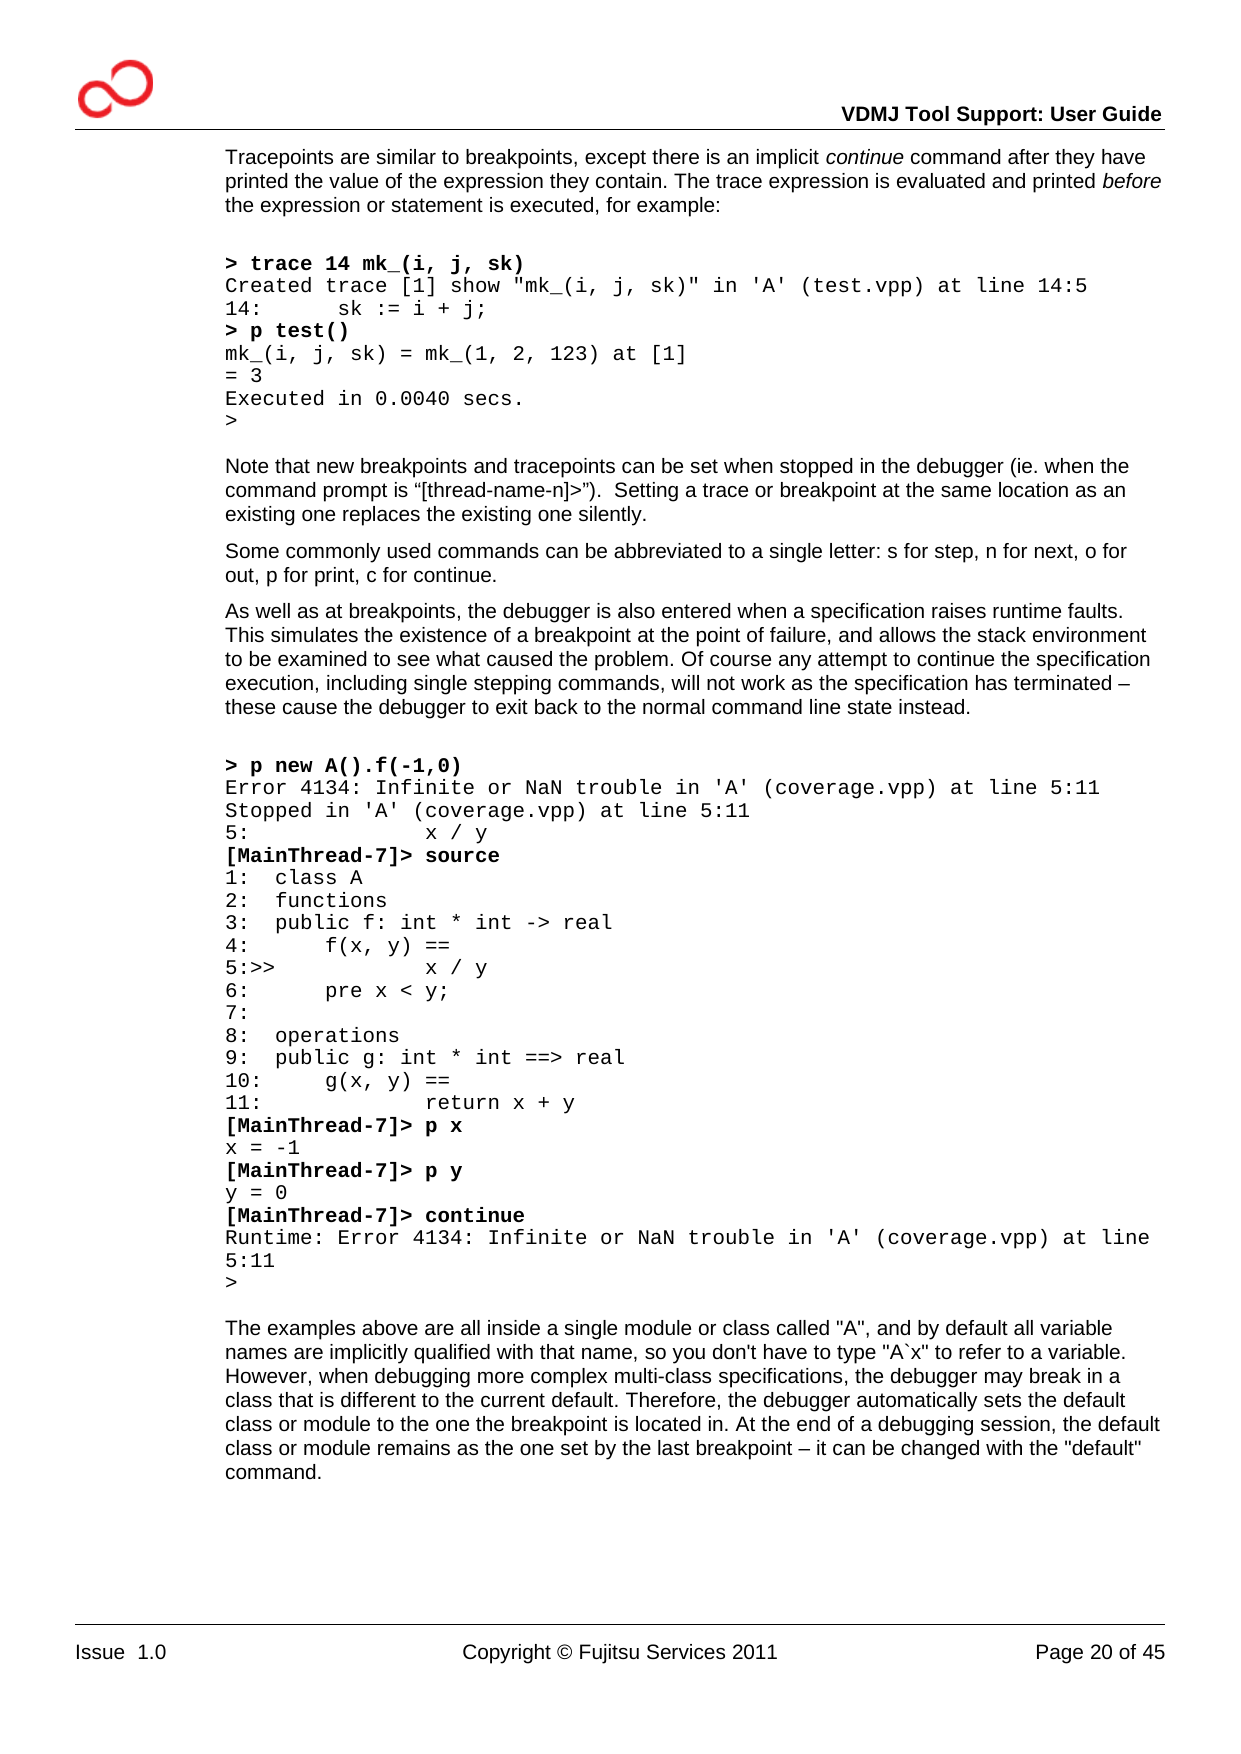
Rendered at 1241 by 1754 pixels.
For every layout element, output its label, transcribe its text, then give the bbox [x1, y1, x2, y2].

text 2: functions [225, 889, 1165, 912]
text mk_(i, j, sk) = mk_(1, 2, 123) at [1] [225, 342, 1165, 364]
text Error 4134: Infinite or NaN trouble in 'A' (coverage.vpp) at line 5:11 [225, 777, 1165, 799]
text 7: [225, 1002, 1165, 1024]
text Some commonly used commands can be abbreviated to a single letter: s for step, n for next, o for out, p for print, c for continue. [225, 539, 1165, 587]
text Note that new breakpoints and tracepoints can be set when stopped in the debugger (ie. when the command prompt is “[thread-name-n]>”). Setting a trace or breakpoint at the same location as an existing one replaces the existing one silently. [225, 454, 1165, 526]
picture [78, 52, 153, 128]
text Tracepoints are similar to breakpoints, except there is an implicit continue command after they have printed the value of the expression they contain. The trace expression is evaluated and printed before the expression or statement is executed, for example: [225, 145, 1165, 217]
text [MainThread-7]> source [225, 844, 1165, 867]
text > trace 14 mk_(i, j, sk) [225, 252, 1165, 274]
text > p test() [225, 319, 1165, 342]
text 5:>> x / y [225, 957, 1165, 979]
text 10: g(x, y) == [225, 1069, 1165, 1092]
text x = -1 [225, 1137, 1165, 1159]
text [MainThread-7]> continue [225, 1204, 1165, 1227]
text = 3 [225, 364, 1165, 387]
text 1: class A [225, 867, 1165, 889]
text Created trace [1] show "mk_(i, j, sk)" in 'A' (test.vpp) at line 14:5 [225, 274, 1165, 297]
text [MainThread-7]> p y [225, 1159, 1165, 1182]
text Runtime: Error 4134: Infinite or NaN trouble in 'A' (coverage.vpp) at line 5:11 [225, 1227, 1165, 1272]
text 11: return x + y [225, 1092, 1165, 1114]
text > p new A().f(-1,0) [225, 754, 1165, 777]
text 9: public g: int * int ==> real [225, 1047, 1165, 1069]
text 6: pre x < y; [225, 979, 1165, 1002]
text > [225, 409, 1165, 432]
text Stopped in 'A' (coverage.vpp) at line 5:11 [225, 799, 1165, 822]
text The examples above are all inside a single module or class called "A", and by default all variable names are implicitly qualified with that name, so you don't have to type "A`x" to refer to a variable. However, when debugging more complex multi-class specifications, the debugger may break in a class that is different to the current default. Therefore, the debugger automatically sets the default class or module to the one the breakpoint is located in. At the end of a debugging session, the default class or module remains as the one set by the last breakpoint – it can be changed with the "default" command. [225, 1317, 1165, 1484]
text 3: public f: int * int -> real [225, 912, 1165, 934]
text 8: operations [225, 1024, 1165, 1047]
text > [225, 1272, 1165, 1294]
text 5: x / y [225, 822, 1165, 844]
text y = 0 [225, 1182, 1165, 1204]
text As well as at breakpoints, the debugger is also entered when a specification raises runtime faults. This simulates the existence of a breakpoint at the point of failure, and allows the stack environment to be examined to see what caused the problem. Of course any attempt to continue the specification execution, including single stepping commands, will not work as the specification has terminated – these cause the debugger to exit back to the normal command line state instead. [225, 599, 1165, 719]
text 14: sk := i + j; [225, 297, 1165, 319]
text 4: f(x, y) == [225, 934, 1165, 957]
text Executed in 0.0040 secs. [225, 387, 1165, 409]
text [MainThread-7]> p x [225, 1114, 1165, 1137]
